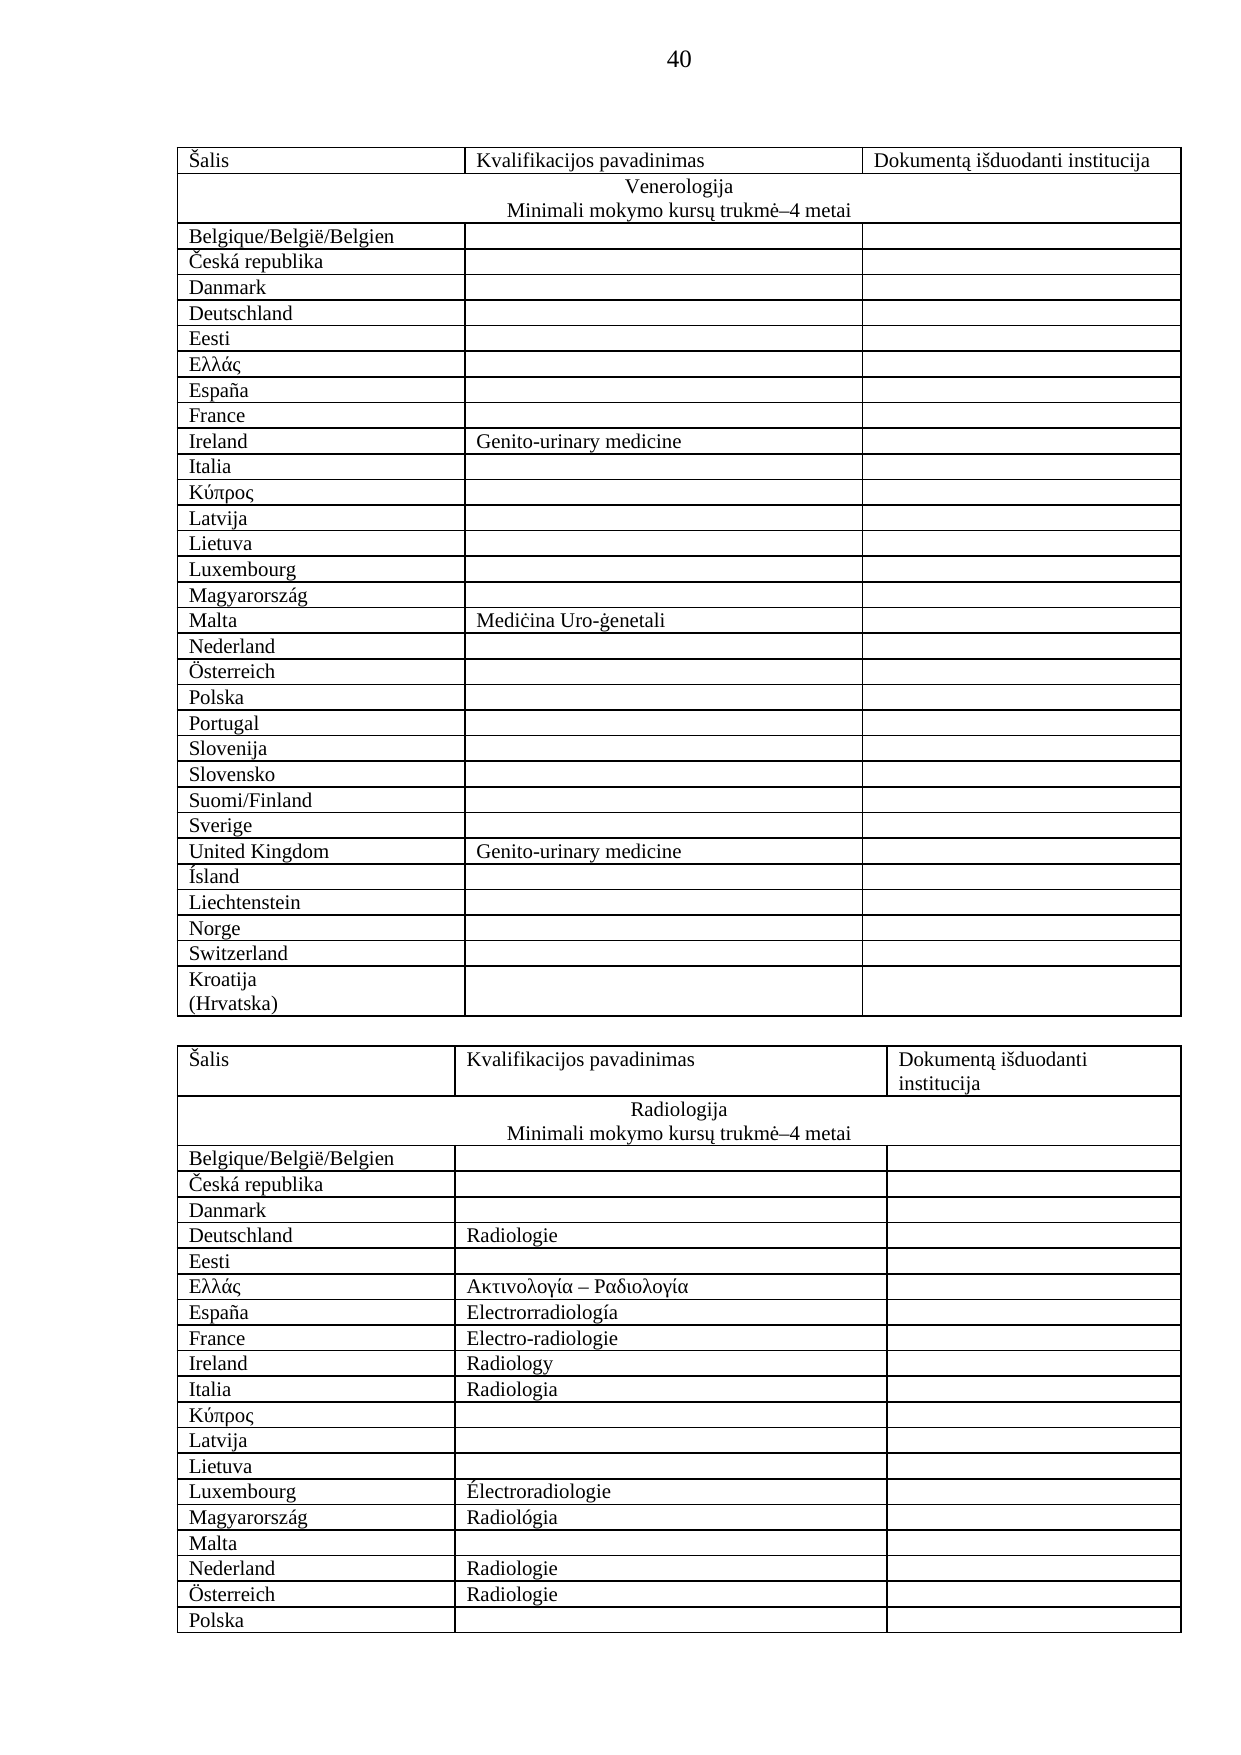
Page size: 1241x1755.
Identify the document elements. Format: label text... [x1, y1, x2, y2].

table_cell [466, 865, 862, 888]
table_cell Ireland [178, 1351, 454, 1375]
table_cell [863, 326, 1180, 350]
table_cell [456, 1172, 886, 1196]
table_cell Ελλάς [178, 1275, 454, 1298]
table_cell [466, 916, 862, 940]
table_cell [466, 941, 862, 965]
table_cell [466, 788, 862, 812]
table_cell Kroatija (Hrvatska) [178, 967, 464, 1015]
table_cell [863, 531, 1180, 555]
table_cell [888, 1428, 1180, 1452]
table_cell Slovensko [178, 762, 464, 786]
table_cell [466, 352, 862, 376]
table_cell [888, 1275, 1180, 1298]
table_cell Liechtenstein [178, 890, 464, 914]
table_header Šalis [178, 148, 464, 172]
table_cell [888, 1249, 1180, 1273]
table_cell [466, 455, 862, 478]
table_header Dokumentą išduodanti institucija [888, 1047, 1180, 1095]
table_cell [466, 250, 862, 273]
table_cell Malta [178, 1531, 454, 1555]
table_cell United Kingdom [178, 839, 464, 863]
table_cell [863, 788, 1180, 812]
table_cell [888, 1582, 1180, 1606]
table_cell [466, 634, 862, 658]
table_cell Nederland [178, 634, 464, 658]
table_cell Mediċina Uro-ġenetali [466, 608, 862, 632]
table_cell Venerologija Minimali mokymo kursų trukmė–4 metai [178, 174, 1180, 222]
table_cell Κύπρος [178, 480, 464, 504]
table_cell Polska [178, 1608, 454, 1632]
table_cell Genito-urinary medicine [466, 839, 862, 863]
table_cell [466, 762, 862, 786]
table_cell [888, 1556, 1180, 1580]
table_cell [466, 967, 862, 1015]
table_cell [888, 1198, 1180, 1222]
table_cell [456, 1454, 886, 1478]
table_cell Österreich [178, 1582, 454, 1606]
table_cell Česká republika [178, 250, 464, 273]
table_cell [863, 224, 1180, 248]
table_cell Deutschland [178, 1223, 454, 1247]
table_cell Ελλάς [178, 352, 464, 376]
table_cell [888, 1608, 1180, 1632]
table_cell [888, 1300, 1180, 1324]
table_cell [456, 1403, 886, 1427]
table_cell Italia [178, 1377, 454, 1401]
table_cell [888, 1351, 1180, 1375]
table_cell [863, 352, 1180, 376]
table_cell Switzerland [178, 941, 464, 965]
table_cell [863, 813, 1180, 837]
table_cell Κύπρος [178, 1403, 454, 1427]
table_cell [863, 250, 1180, 273]
table_cell [888, 1172, 1180, 1196]
table_cell [863, 916, 1180, 940]
table_cell Österreich [178, 660, 464, 683]
table_cell Danmark [178, 275, 464, 299]
table_cell [863, 301, 1180, 325]
table_cell Suomi/Finland [178, 788, 464, 812]
table_cell [456, 1531, 886, 1555]
table_cell [888, 1326, 1180, 1350]
table_cell [466, 583, 862, 607]
table_cell [466, 224, 862, 248]
table_cell [456, 1608, 886, 1632]
table_cell Magyarország [178, 583, 464, 607]
table_cell [888, 1223, 1180, 1247]
table_cell [888, 1505, 1180, 1529]
table_cell Radiológia [456, 1505, 886, 1529]
table_cell [863, 839, 1180, 863]
table_cell France [178, 1326, 454, 1350]
table_cell [863, 634, 1180, 658]
table_cell [466, 326, 862, 350]
table_cell [456, 1146, 886, 1170]
table_cell Deutschland [178, 301, 464, 325]
table_cell Radiologie [456, 1582, 886, 1606]
table_cell [466, 685, 862, 709]
table_cell Radiologija Minimali mokymo kursų trukmė–4 metai [178, 1097, 1180, 1145]
table_cell [863, 429, 1180, 453]
table_cell Lietuva [178, 531, 464, 555]
table_cell Latvija [178, 506, 464, 530]
table_cell [863, 480, 1180, 504]
table_cell Ireland [178, 429, 464, 453]
table_cell Malta [178, 608, 464, 632]
table_cell Electro-radiologie [456, 1326, 886, 1350]
table_cell Genito-urinary medicine [466, 429, 862, 453]
table_cell Nederland [178, 1556, 454, 1580]
table_cell [456, 1198, 886, 1222]
table_cell [863, 762, 1180, 786]
table_header Dokumentą išduodanti institucija [863, 148, 1180, 172]
table_cell [863, 660, 1180, 683]
table_cell [863, 378, 1180, 402]
table_cell [888, 1531, 1180, 1555]
table_cell España [178, 1300, 454, 1324]
table_cell Ísland [178, 865, 464, 888]
table_cell [863, 506, 1180, 530]
table_cell Luxembourg [178, 1480, 454, 1503]
table_cell [863, 736, 1180, 760]
table_cell [863, 583, 1180, 607]
table_cell Radiologie [456, 1556, 886, 1580]
table_header Kvalifikacijos pavadinimas [456, 1047, 886, 1095]
table_cell [863, 608, 1180, 632]
table_cell [466, 403, 862, 427]
table_cell [466, 301, 862, 325]
table_cell Polska [178, 685, 464, 709]
table_cell Česká republika [178, 1172, 454, 1196]
table_cell Norge [178, 916, 464, 940]
table_cell Eesti [178, 1249, 454, 1273]
table_cell [863, 865, 1180, 888]
table_cell [863, 711, 1180, 735]
table_cell [456, 1428, 886, 1452]
table_cell [863, 685, 1180, 709]
table_cell Magyarország [178, 1505, 454, 1529]
table_cell [466, 506, 862, 530]
table_cell [888, 1377, 1180, 1401]
table_cell [888, 1403, 1180, 1427]
table_cell Lietuva [178, 1454, 454, 1478]
table_cell [466, 660, 862, 683]
table_cell Sverige [178, 813, 464, 837]
table_cell [863, 275, 1180, 299]
table_cell Danmark [178, 1198, 454, 1222]
table_cell Électroradiologie [456, 1480, 886, 1503]
table_cell [863, 967, 1180, 1015]
table_cell [466, 531, 862, 555]
table_cell [888, 1146, 1180, 1170]
table_cell Radiologie [456, 1223, 886, 1247]
table_cell Slovenija [178, 736, 464, 760]
table_cell [863, 455, 1180, 478]
table_cell [863, 890, 1180, 914]
table_cell Electrorradiología [456, 1300, 886, 1324]
table_cell [466, 890, 862, 914]
table_cell Latvija [178, 1428, 454, 1452]
table_cell [888, 1454, 1180, 1478]
table_cell Radiology [456, 1351, 886, 1375]
table_cell Belgique/België/Belgien [178, 1146, 454, 1170]
table_cell [466, 378, 862, 402]
table_cell [456, 1249, 886, 1273]
table_cell [863, 941, 1180, 965]
table_cell [888, 1480, 1180, 1503]
table_cell Eesti [178, 326, 464, 350]
table_cell [466, 557, 862, 581]
table_cell [466, 480, 862, 504]
table_cell France [178, 403, 464, 427]
table_cell Ακτιvoλoγία – Ραδιoλoγία [456, 1275, 886, 1298]
table_cell España [178, 378, 464, 402]
table_cell Italia [178, 455, 464, 478]
table_cell Luxembourg [178, 557, 464, 581]
table_cell [466, 736, 862, 760]
table_cell Portugal [178, 711, 464, 735]
table_cell [863, 403, 1180, 427]
table_cell Belgique/België/Belgien [178, 224, 464, 248]
table_cell [466, 711, 862, 735]
table_cell [466, 813, 862, 837]
table_header Šalis [178, 1047, 454, 1095]
table_cell [466, 275, 862, 299]
table_header Kvalifikacijos pavadinimas [466, 148, 862, 172]
table_cell [863, 557, 1180, 581]
table_cell Radiologia [456, 1377, 886, 1401]
